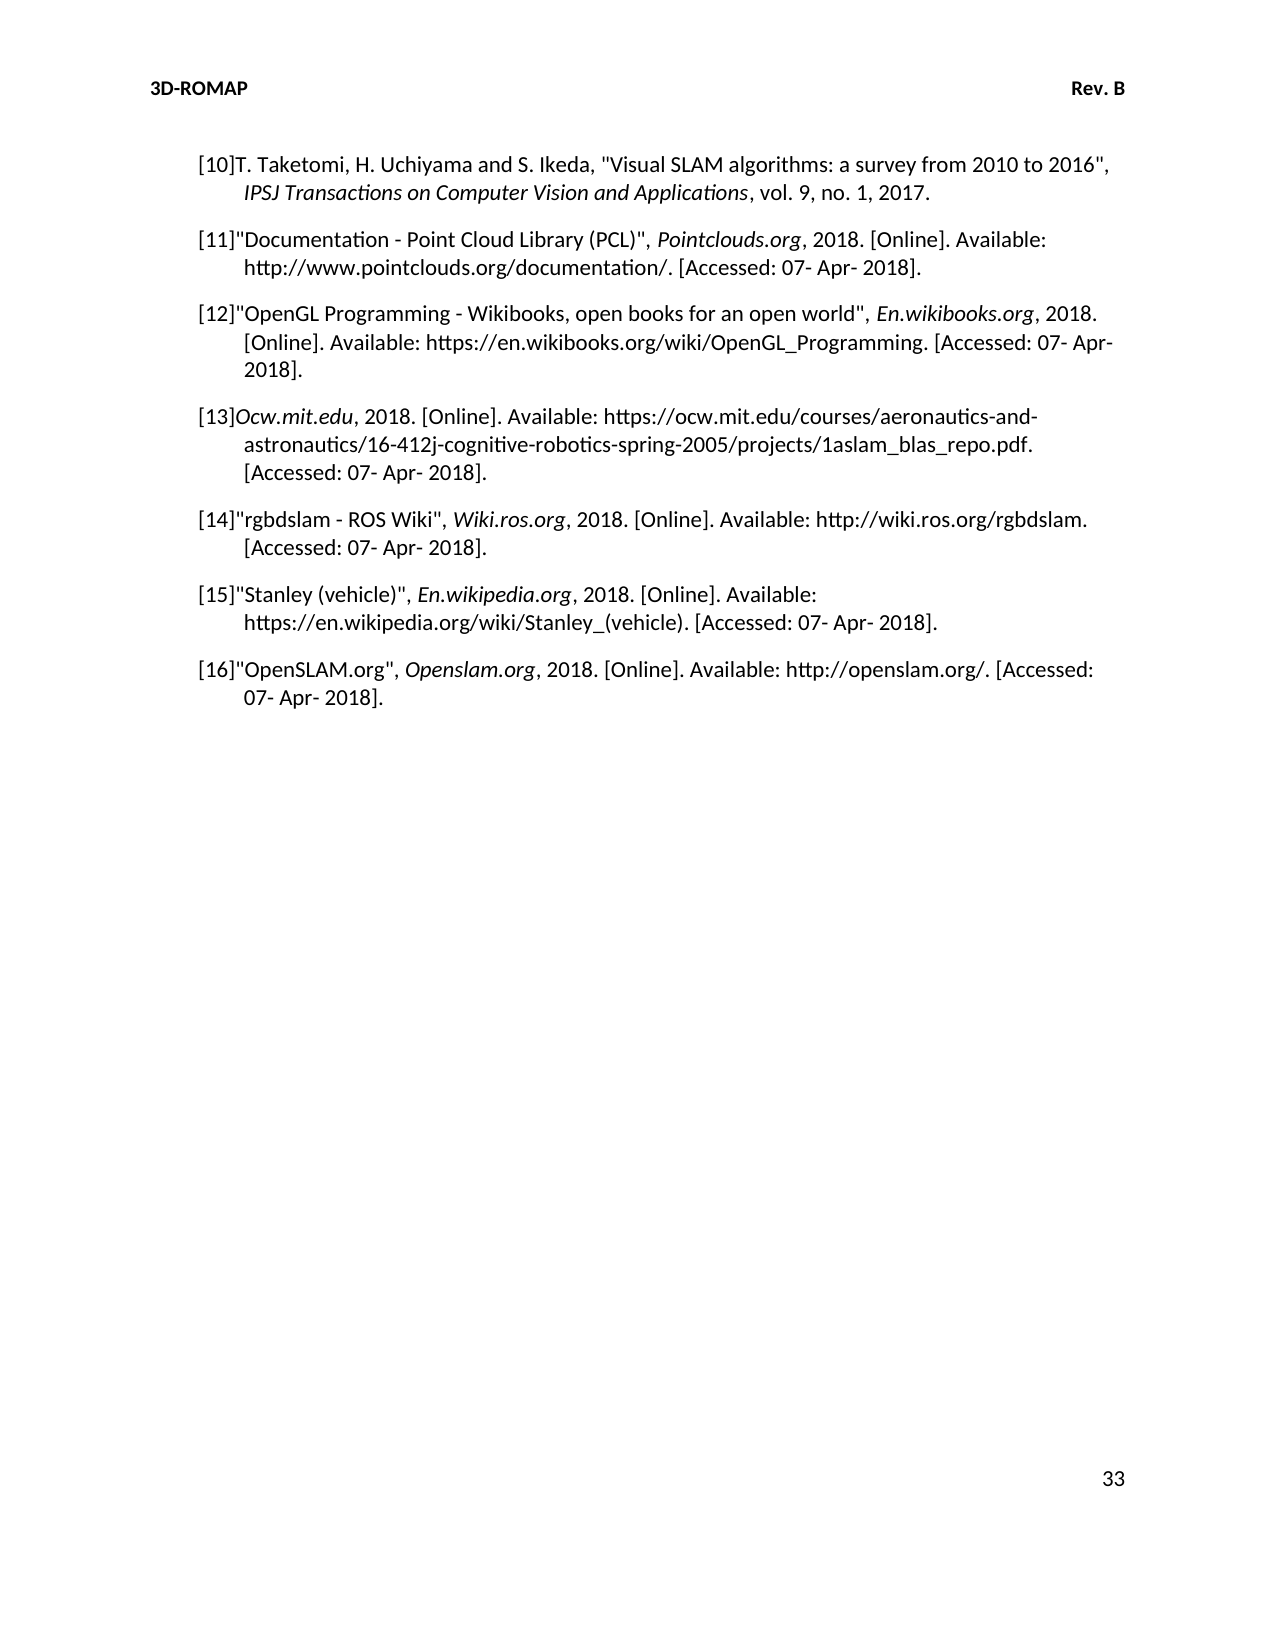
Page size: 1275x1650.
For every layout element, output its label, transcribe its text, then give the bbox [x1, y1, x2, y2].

text [12]"OpenGL Programming - Wikibooks, open books for an open world", En.wikibooks.org, 2018. [Online]. Available: https://en.wikibooks.org/wiki/OpenGL_Programming. [Accessed: 07- Apr- 2018]. [198, 299, 1125, 384]
text [13]Ocw.mit.edu, 2018. [Online]. Available: https://ocw.mit.edu/courses/aeronautics-and-astronautics/16-412j-cognitive-robotics-spring-2005/projects/1aslam_blas_repo.pdf. [Accessed: 07- Apr- 2018]. [198, 402, 1125, 486]
text [15]"Stanley (vehicle)", En.wikipedia.org, 2018. [Online]. Available: https://en.wikipedia.org/wiki/Stanley_(vehicle). [Accessed: 07- Apr- 2018]. [198, 580, 1125, 636]
text [14]"rgbdslam - ROS Wiki", Wiki.ros.org, 2018. [Online]. Available: http://wiki.ros.org/rgbdslam. [Accessed: 07- Apr- 2018]. [198, 505, 1125, 561]
text [10]T. Taketomi, H. Uchiyama and S. Ikeda, "Visual SLAM algorithms: a survey from 2010 to 2016", IPSJ Transactions on Computer Vision and Applications, vol. 9, no. 1, 2017. [198, 150, 1125, 206]
text [11]"Documentation - Point Cloud Library (PCL)", Pointclouds.org, 2018. [Online]. Available: http://www.pointclouds.org/documentation/. [Accessed: 07- Apr- 2018]. [198, 225, 1125, 281]
text [16]"OpenSLAM.org", Openslam.org, 2018. [Online]. Available: http://openslam.org/. [Accessed: 07- Apr- 2018]. [198, 655, 1125, 711]
